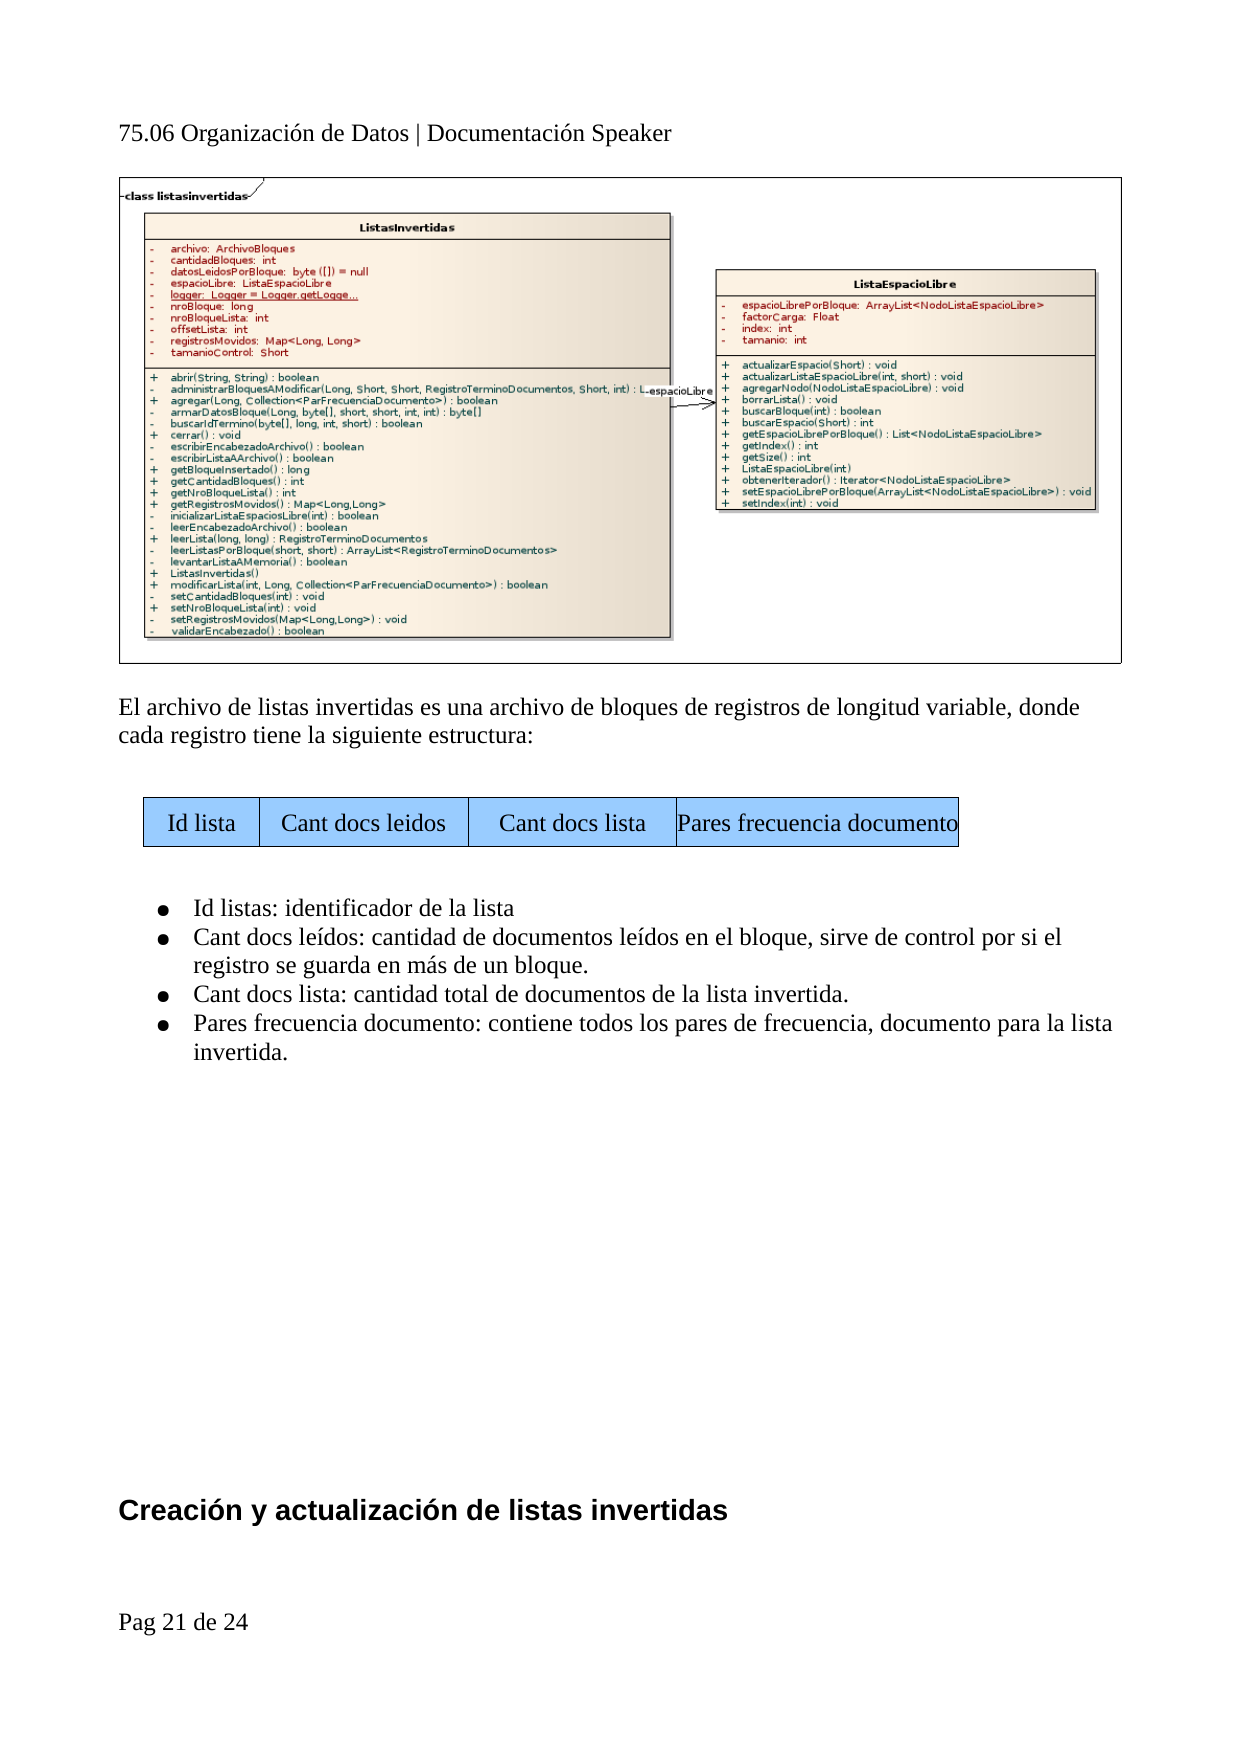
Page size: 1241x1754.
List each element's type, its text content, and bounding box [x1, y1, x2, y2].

picture [118, 176, 1122, 664]
subtitle Creación y actualización de listas invertidas [118, 1493, 1122, 1527]
text El archivo de listas invertidas es una archivo de bloques de registros de longitud variable, donde cada registro tiene la siguiente estructura: [118, 692, 1122, 749]
list Cant docs lista: cantidad total de documentos de la lista invertida. [156, 979, 1122, 1008]
list Cant docs leídos: cantidad de documentos leídos en el bloque, sirve de control por si el registro se guarda en más de un bloque. [156, 922, 1122, 979]
list Pares frecuencia documento: contiene todos los pares de frecuencia, documento para la lista invertida. [156, 1008, 1122, 1066]
list Id listas: identificador de la lista [156, 893, 1122, 922]
